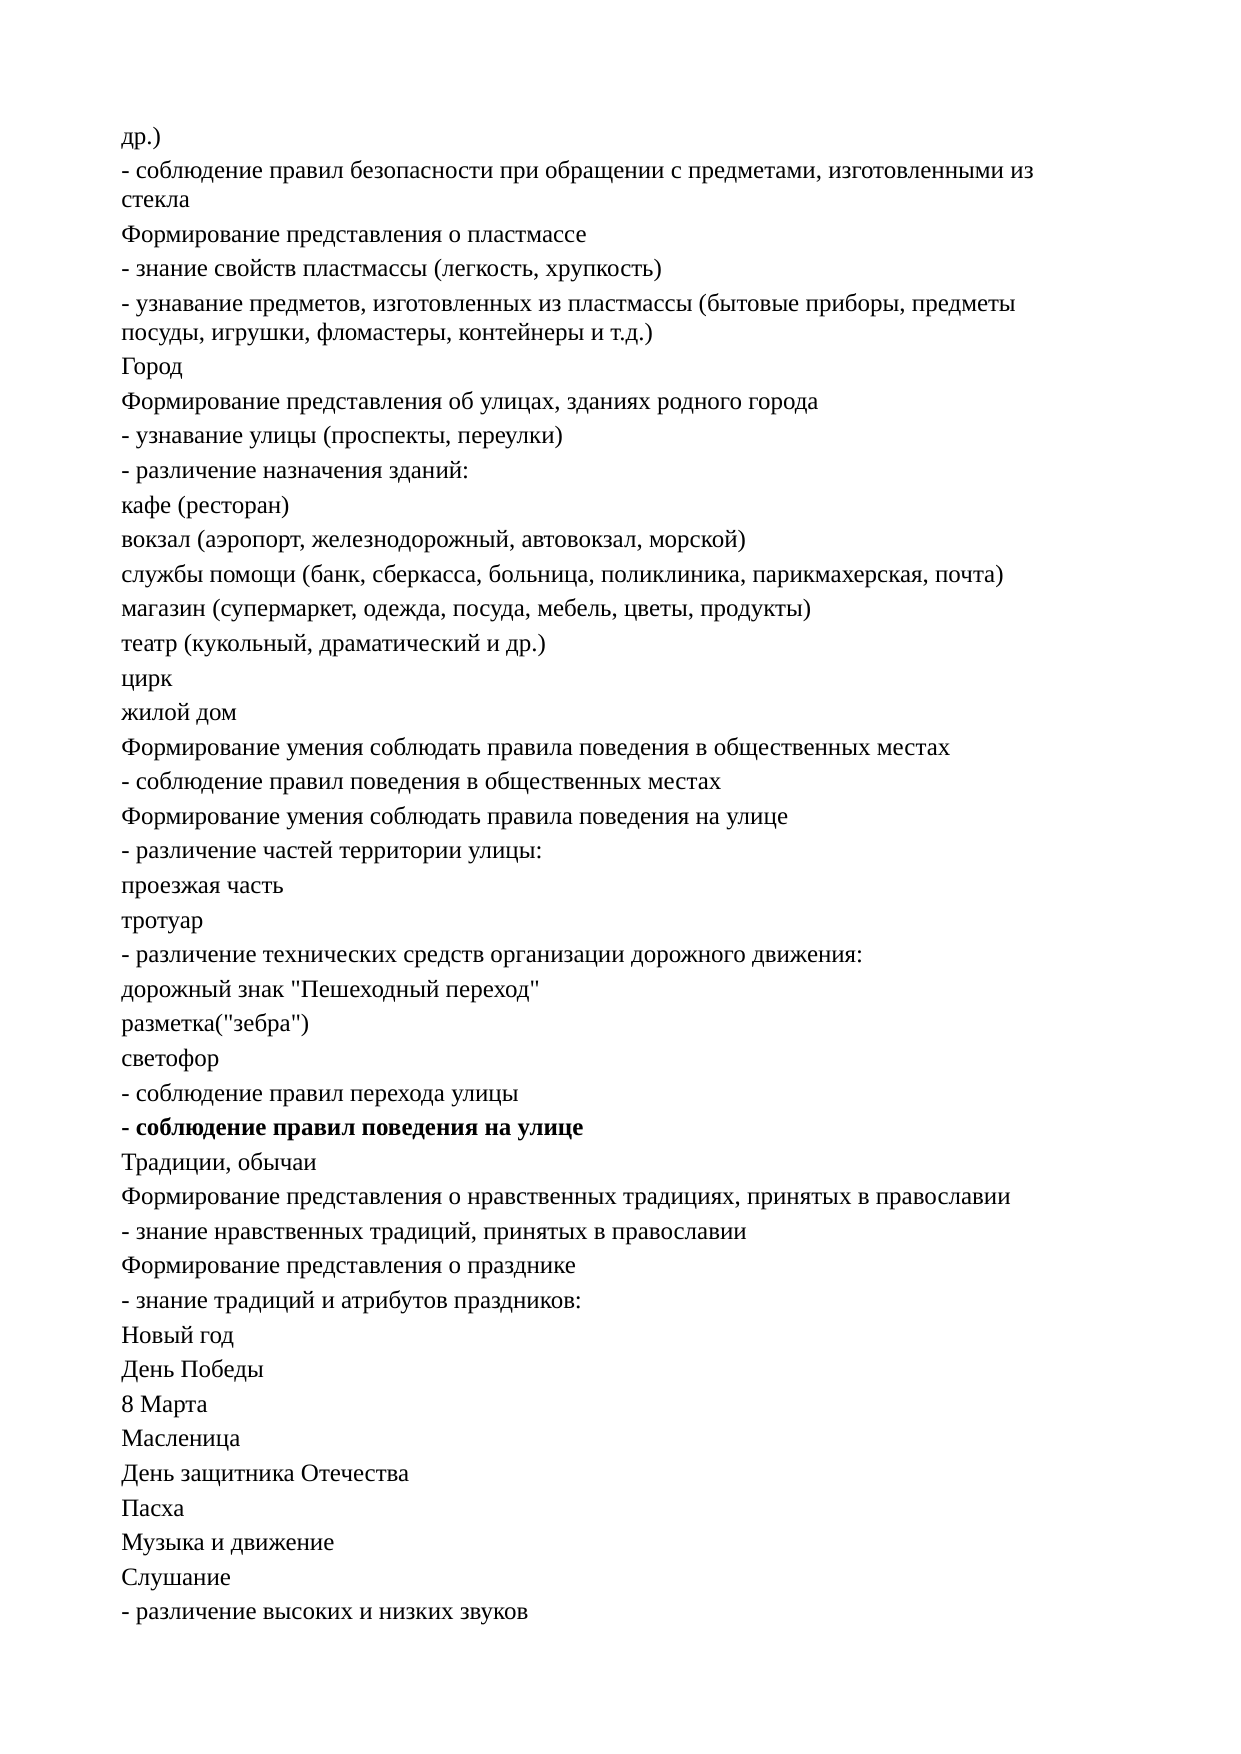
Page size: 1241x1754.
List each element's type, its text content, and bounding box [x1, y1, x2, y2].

table_cell [1095, 452, 1122, 487]
table_cell магазин (супермаркет, одежда, посуда, мебель, цветы, продукты) [118, 591, 1072, 625]
table_cell [1095, 902, 1122, 936]
table_cell [1095, 867, 1122, 902]
table_cell дорожный знак "Пешеходный переход" [118, 971, 1072, 1006]
table_cell Формирование представления об улицах, зданиях родного города [118, 383, 1072, 418]
table_cell - соблюдение правил перехода улицы [118, 1075, 1072, 1109]
table_cell - знание нравственных традиций, принятых в православии [118, 1213, 1081, 1248]
table_cell др.) [118, 118, 1072, 153]
table_cell Формирование умения соблюдать правила поведения на улице [118, 798, 1072, 833]
table_cell [1081, 1248, 1099, 1282]
table_cell [1095, 216, 1122, 251]
table_cell [1081, 1421, 1099, 1455]
table_cell [1095, 798, 1122, 833]
table_cell [1095, 349, 1122, 383]
table_cell [1072, 936, 1095, 971]
table_cell [1095, 1006, 1122, 1040]
table_cell - различение назначения зданий: [118, 452, 1072, 487]
table_cell [1095, 383, 1122, 418]
table_cell службы помощи (банк, сберкасса, больница, поликлиника, парикмахерская, почта) [118, 556, 1072, 591]
table_cell [1095, 487, 1122, 521]
table_cell [1072, 216, 1095, 251]
table_cell [1099, 1317, 1122, 1351]
table_cell [1081, 1351, 1099, 1386]
table_cell [1072, 285, 1095, 348]
table_cell [1072, 251, 1095, 285]
table_cell [1095, 285, 1122, 348]
table_cell [1099, 1144, 1122, 1178]
table_cell - различение частей территории улицы: [118, 833, 1072, 867]
table_cell [1081, 1559, 1099, 1593]
table_cell [1072, 798, 1095, 833]
table_cell [1081, 1282, 1099, 1317]
table_cell [1072, 556, 1095, 591]
table_header [1081, 1109, 1099, 1144]
table_cell [1095, 833, 1122, 867]
table_cell разметка("зебра") [118, 1006, 1072, 1040]
table_cell [1072, 729, 1095, 763]
table_cell [1099, 1594, 1122, 1628]
table_cell [1072, 833, 1095, 867]
table_cell Музыка и движение [118, 1524, 1122, 1559]
table_cell [1081, 1213, 1099, 1248]
table_cell [1099, 1213, 1122, 1248]
table_cell [1095, 729, 1122, 763]
table_cell - знание свойств пластмассы (легкость, хрупкость) [118, 251, 1072, 285]
table_cell - различение высоких и низких звуков [118, 1594, 1081, 1628]
table_cell [1095, 418, 1122, 452]
table_cell [1072, 902, 1095, 936]
table_cell День Победы [118, 1351, 1081, 1386]
table_cell [1081, 1386, 1099, 1421]
table_cell Город [118, 349, 1072, 383]
table_cell [1095, 153, 1122, 216]
table_cell Традиции, обычаи [118, 1144, 1081, 1178]
table_cell [1072, 1040, 1095, 1075]
table_cell [1081, 1455, 1099, 1490]
table_cell [1081, 1490, 1099, 1524]
table_cell [1099, 1386, 1122, 1421]
table_cell [1072, 764, 1095, 798]
table_cell [1081, 1179, 1099, 1213]
table_cell [1081, 1594, 1099, 1628]
table_cell - различение технических средств организации дорожного движения: [118, 936, 1072, 971]
table_cell Пасха [118, 1490, 1081, 1524]
table_cell День защитника Отечества [118, 1455, 1081, 1490]
table_cell [1095, 1040, 1122, 1075]
table_cell [1072, 487, 1095, 521]
table_cell Формирование представления о нравственных традициях, принятых в православии [118, 1179, 1081, 1213]
table_cell - соблюдение правил безопасности при обращении с предметами, изготовленными из стекла [118, 153, 1072, 216]
table_cell [1072, 1075, 1095, 1109]
table_cell - знание традиций и атрибутов праздников: [118, 1282, 1081, 1317]
table_cell [1095, 591, 1122, 625]
table_cell [1095, 936, 1122, 971]
table_cell вокзал (аэропорт, железнодорожный, автовокзал, морской) [118, 521, 1072, 556]
table_cell [1095, 660, 1122, 694]
table_cell светофор [118, 1040, 1072, 1075]
table_cell [1099, 1490, 1122, 1524]
table_cell [1072, 418, 1095, 452]
table_cell [1072, 452, 1095, 487]
table_cell кафе (ресторан) [118, 487, 1072, 521]
table_cell [1072, 971, 1095, 1006]
table_cell [1072, 349, 1095, 383]
table_cell [1099, 1351, 1122, 1386]
table_cell - узнавание предметов, изготовленных из пластмассы (бытовые приборы, предметы посуды, игрушки, фломастеры, контейнеры и т.д.) [118, 285, 1072, 348]
table_header [1099, 1109, 1122, 1144]
table_cell [1081, 1144, 1099, 1178]
table_cell [1099, 1248, 1122, 1282]
table_cell [1099, 1421, 1122, 1455]
table_cell [1095, 556, 1122, 591]
table_cell [1099, 1455, 1122, 1490]
table_cell тротуар [118, 902, 1072, 936]
table_cell [1095, 625, 1122, 660]
table_cell [1081, 1317, 1099, 1351]
table_cell [1072, 1006, 1095, 1040]
table_cell [1072, 625, 1095, 660]
table_cell - соблюдение правил поведения в общественных местах [118, 764, 1072, 798]
table_cell [1095, 694, 1122, 729]
table_cell - узнавание улицы (проспекты, переулки) [118, 418, 1072, 452]
table_cell Слушание [118, 1559, 1081, 1593]
table_cell цирк [118, 660, 1072, 694]
table_cell [1099, 1179, 1122, 1213]
table_cell [1095, 1075, 1122, 1109]
table_cell Масленица [118, 1421, 1081, 1455]
table_cell 8 Марта [118, 1386, 1081, 1421]
table_cell Формирование умения соблюдать правила поведения в общественных местах [118, 729, 1072, 763]
table_header - соблюдение правил поведения на улице [118, 1109, 1081, 1144]
table_cell Новый год [118, 1317, 1081, 1351]
table_cell [1072, 521, 1095, 556]
table_cell [1095, 764, 1122, 798]
table_cell [1072, 591, 1095, 625]
table_cell жилой дом [118, 694, 1072, 729]
table_cell проезжая часть [118, 867, 1072, 902]
table_cell [1099, 1559, 1122, 1593]
table_cell [1095, 521, 1122, 556]
table_cell [1072, 153, 1095, 216]
table_cell театр (кукольный, драматический и др.) [118, 625, 1072, 660]
table_cell Формирование представления о пластмассе [118, 216, 1072, 251]
table_cell [1095, 971, 1122, 1006]
table_cell [1072, 867, 1095, 902]
table_cell [1095, 251, 1122, 285]
table_cell [1099, 1282, 1122, 1317]
table_cell [1072, 118, 1095, 153]
table_cell Формирование представления о празднике [118, 1248, 1081, 1282]
table_cell [1072, 660, 1095, 694]
table_cell [1072, 694, 1095, 729]
table_cell [1072, 383, 1095, 418]
table_cell [1095, 118, 1122, 153]
